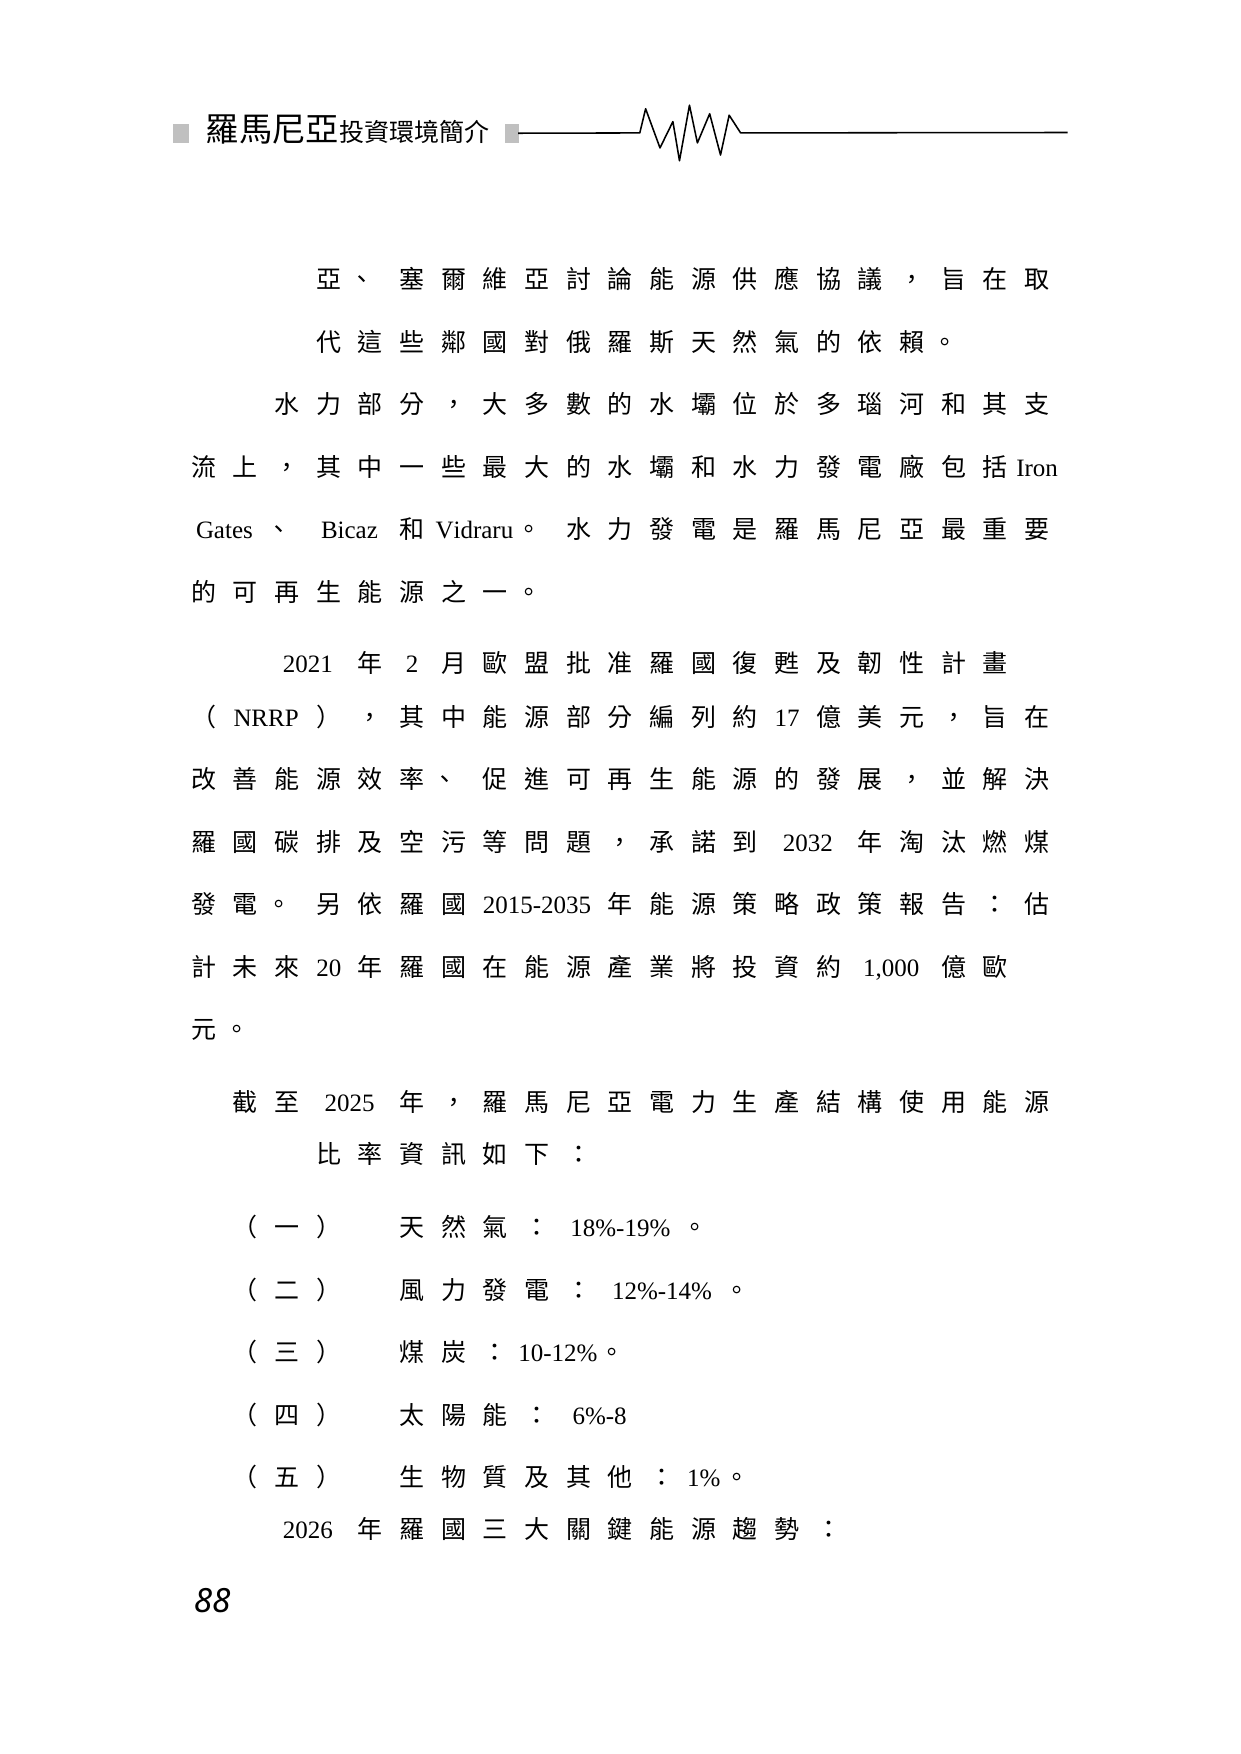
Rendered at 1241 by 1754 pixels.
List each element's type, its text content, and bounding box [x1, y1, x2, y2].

text （五） 生物質及其他：1%。 [207, 1424, 1058, 1486]
text （二） 風力發電：12%-14%。 [207, 1236, 1058, 1299]
text （一） 天然氣：18%-19%。 [207, 1174, 1058, 1236]
text 截至2025年，羅馬尼亞電力生產結構使用能源比率資訊如下： [207, 1049, 1058, 1174]
text 2021年2月歐盟批准羅國復甦及韌性計畫（NRRP），其中能源部分編列約17億美元，旨在改善能源效率、促進可再生能源的發展，並解決羅國碳排及空污等問題，承諾到2032年淘汰燃煤發電。另依羅國2015-2035年能源策略政策報告：估計未來20年羅國在能源產業將投資約1,000億歐元。 [183, 611, 1058, 1049]
text 2026年羅國三大關鍵能源趨勢： [183, 1486, 1058, 1549]
text 水力部分，大多數的水壩位於多瑙河和其支流上，其中一些最大的水壩和水力發電廠包括Iron Gates、Bicaz和Vidraru。水力發電是羅馬尼亞最重要的可再生能源之一。 [183, 361, 1058, 611]
text 亞、塞爾維亞討論能源供應協議，旨在取代這些鄰國對俄羅斯天然氣的依賴。 [207, 236, 1058, 361]
text （三） 煤炭：10-12%。 [207, 1299, 1058, 1361]
text （四） 太陽能：6%-8 [207, 1361, 1058, 1424]
